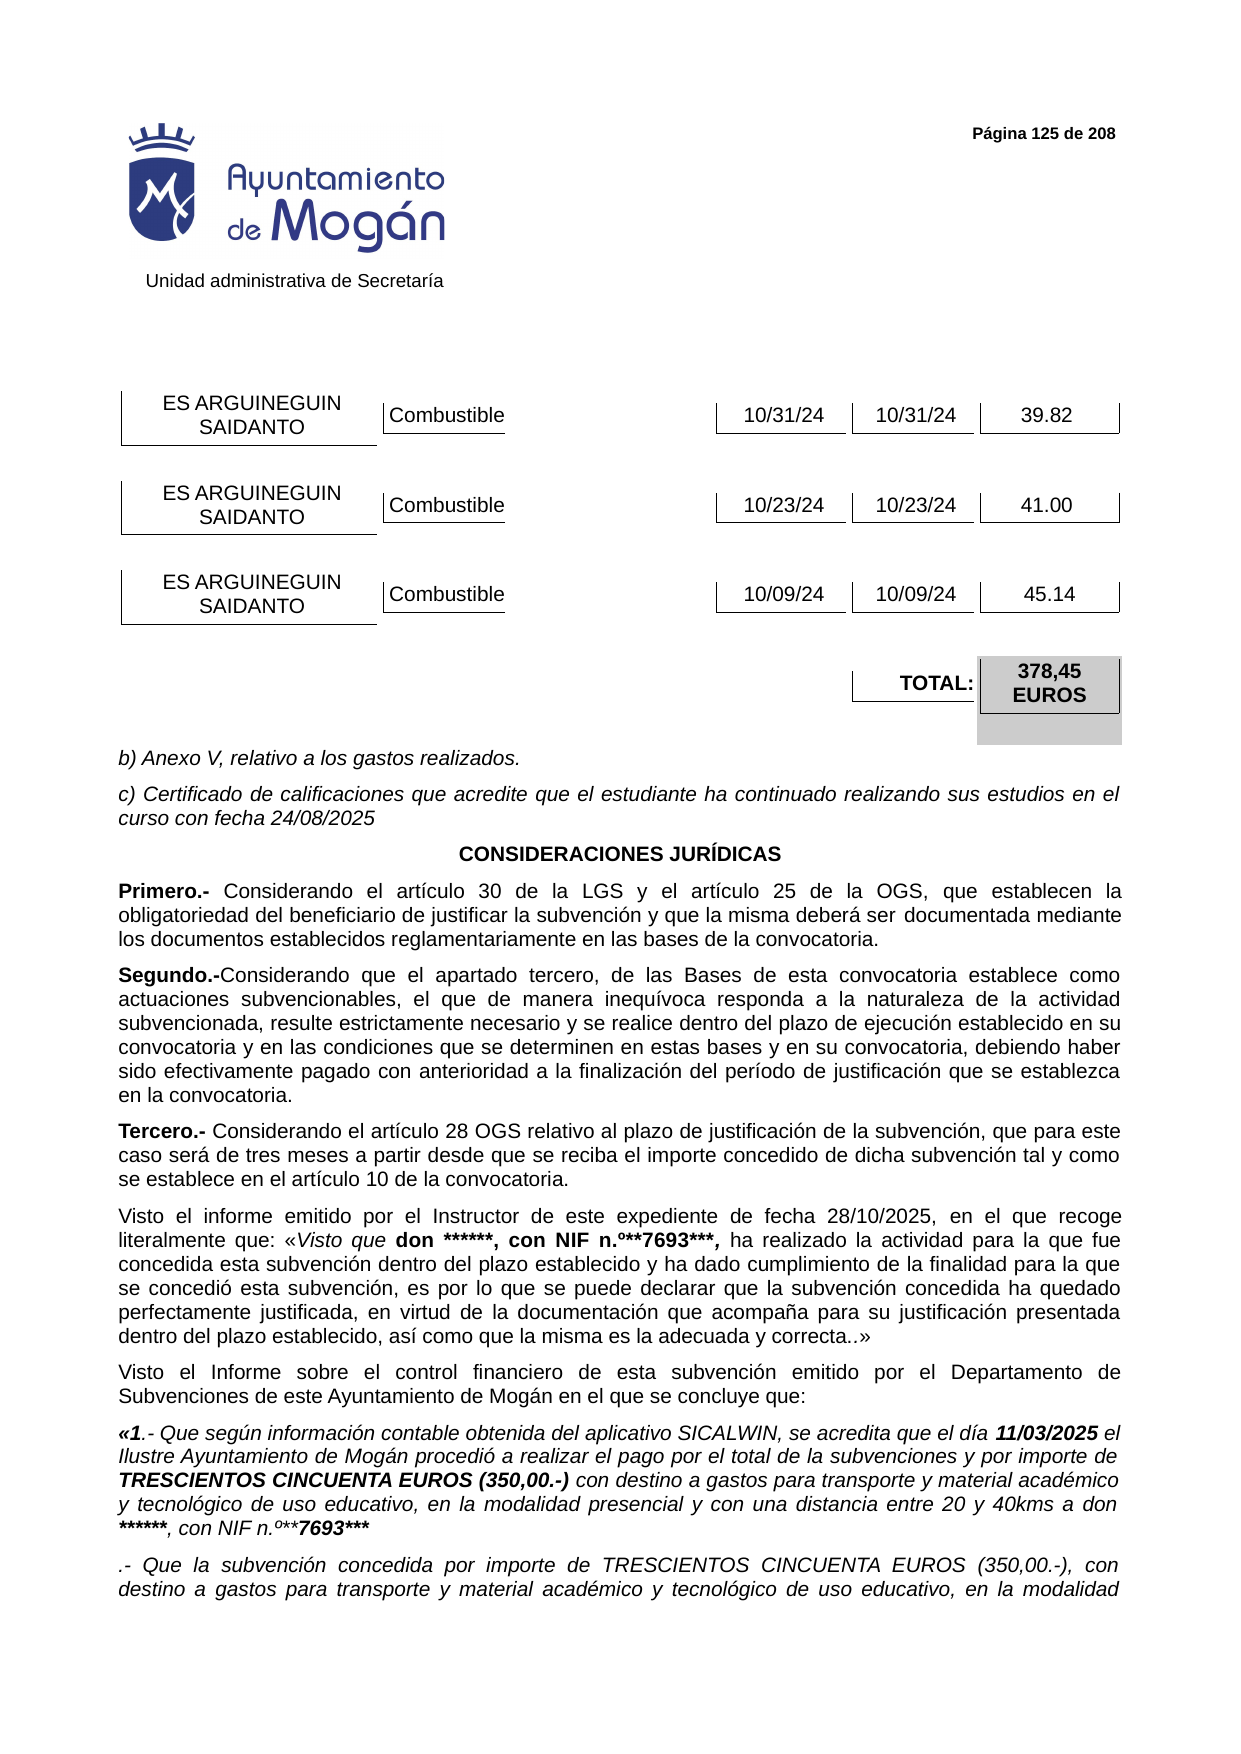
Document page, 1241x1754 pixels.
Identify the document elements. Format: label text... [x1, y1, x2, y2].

table_cell Combustible [380, 478, 508, 567]
table_cell 45.14 [977, 567, 1122, 656]
text Visto el Informe sobre el control financiero de esta subvención emitido por el Departamento de Subvenciones de este Ayuntamiento de Mogán en el que se concluye que: [118, 1360, 1122, 1408]
table_cell Combustible [380, 388, 508, 478]
text Tercero.- Considerando el artículo 28 OGS relativo al plazo de justificación de la subvención, que para este caso será de tres meses a partir desde que se reciba el importe concedido de dicha subvención tal y como se establece en el artículo 10 de la convocatoria. [118, 1119, 1122, 1191]
text b) Anexo V, relativo a los gastos realizados. [118, 745, 1122, 769]
text «1.- Que según información contable obtenida del aplicativo SICALWIN, se acredita que el día 11/03/2025 el Ilustre Ayuntamiento de Mogán procedió a realizar el pago por el total de la subvenciones y por importe de TRESCIENTOS CINCUENTA EUROS (350,00.-) con destino a gastos para transporte y material académico y tecnológico de uso educativo, en la modalidad presencial y con una distancia entre 20 y 40kms a don ******, con NIF n.º**7693*** [118, 1420, 1122, 1540]
table_cell TOTAL: [849, 656, 977, 745]
picture [128, 123, 445, 259]
table_cell [508, 567, 713, 656]
table_cell ES ARGUINEGUIN SAIDANTO [118, 567, 380, 656]
text c) Certificado de calificaciones que acredite que el estudiante ha continuado realizando sus estudios en el curso con fecha 24/08/2025 [118, 782, 1122, 830]
text Primero.- Considerando el artículo 30 de la LGS y el artículo 25 de la OGS, que establecen la obligatoriedad del beneficiario de justificar la subvención y que la misma deberá ser documentada mediante los documentos establecidos reglamentariamente en las bases de la convocatoria. [118, 879, 1122, 951]
table_cell 41.00 [977, 478, 1122, 567]
text Segundo.-Considerando que el apartado tercero, de las Bases de esta convocatoria establece como actuaciones subvencionables, el que de manera inequívoca responda a la naturaleza de la actividad subvencionada, resulte estrictamente necesario y se realice dentro del plazo de ejecución establecido en su convocatoria y en las condiciones que se determinen en estas bases y en su convocatoria, debiendo haber sido efectivamente pagado con anterioridad a la finalización del período de justificación que se establezca en la convocatoria. [118, 963, 1122, 1107]
table_cell 378,45 EUROS [977, 656, 1122, 745]
table_cell 09/10/24 [713, 567, 849, 656]
table_cell 31/10/24 [849, 388, 977, 478]
table_cell [508, 478, 713, 567]
table_cell 09/10/24 [849, 567, 977, 656]
table_cell 39.82 [977, 388, 1122, 478]
table_cell 23/10/24 [713, 478, 849, 567]
table_cell Combustible [380, 567, 508, 656]
table_cell [118, 656, 849, 745]
table_cell ES ARGUINEGUIN SAIDANTO [118, 478, 380, 567]
text .- Que la subvención concedida por importe de TRESCIENTOS CINCUENTA EUROS (350,00.-), con destino a gastos para transporte y material académico y tecnológico de uso educativo, en la modalidad [118, 1553, 1122, 1601]
text Visto el informe emitido por el Instructor de este expediente de fecha 28/10/2025, en el que recoge literalmente que: «Visto que don ******, con NIF n.º**7693***, ha realizado la actividad para la que fue concedida esta subvención dentro del plazo establecido y ha dado cumplimiento de la finalidad para la que se concedió esta subvención, es por lo que se puede declarar que la subvención concedida ha quedado perfectamente justificada, en virtud de la documentación que acompaña para su justificación presentada dentro del plazo establecido, así como que la misma es la adecuada y correcta..» [118, 1204, 1122, 1347]
table_cell 31/10/24 [713, 388, 849, 478]
table_cell ES ARGUINEGUIN SAIDANTO [118, 388, 380, 478]
text CONSIDERACIONES JURÍDICAS [118, 842, 1122, 866]
table_cell 23/10/24 [849, 478, 977, 567]
